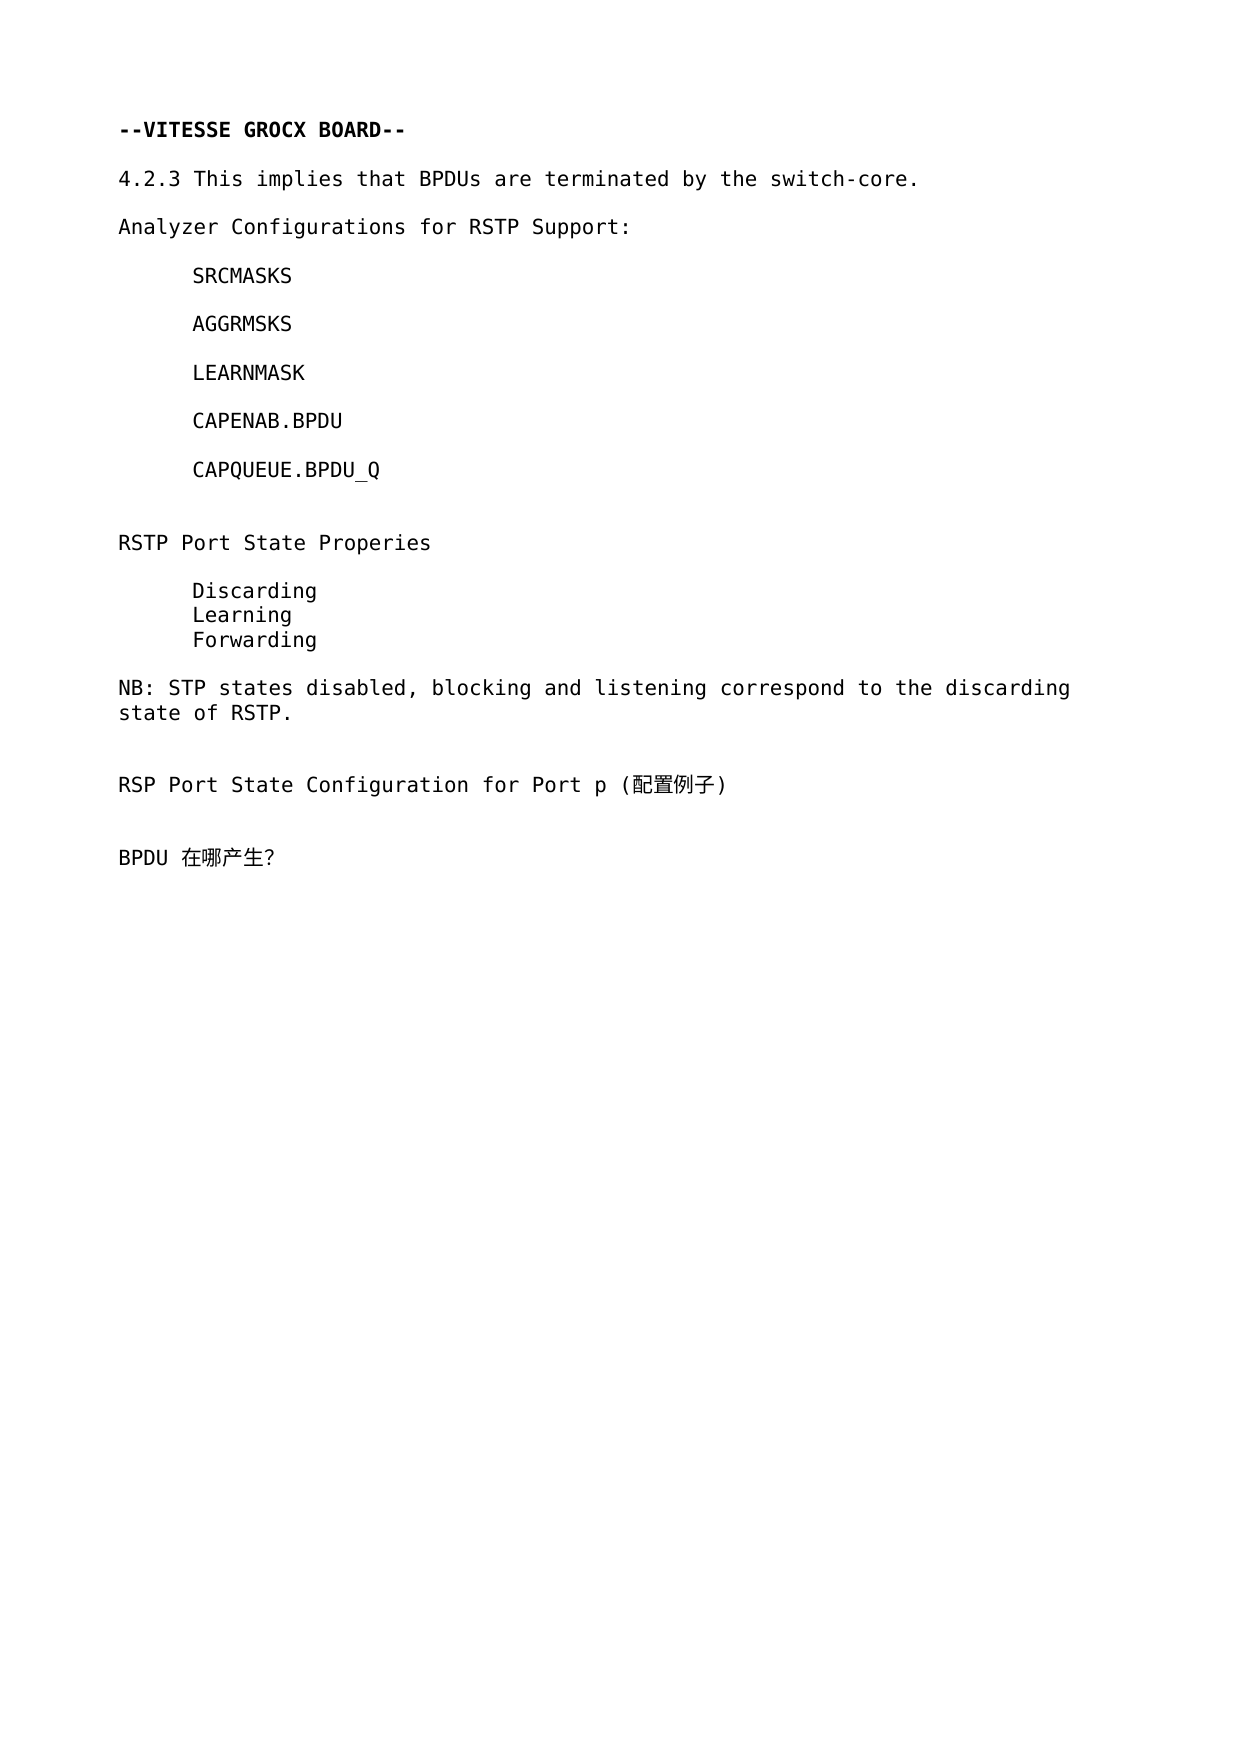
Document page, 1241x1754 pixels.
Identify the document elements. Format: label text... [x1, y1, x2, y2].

text CAPQUEUE.BPDU_Q [118, 458, 1122, 482]
text RSP Port State Configuration for Port p (配置例子) [118, 773, 1122, 798]
text NB: STP states disabled, blocking and listening correspond to the discarding state of RSTP. [118, 676, 1122, 725]
text BPDU 在哪产生？ [118, 846, 1122, 871]
text --VITESSE GROCX BOARD-- [118, 118, 1122, 142]
text Discarding [118, 579, 1122, 603]
text AGGRMSKS [118, 312, 1122, 337]
text 4.2.3 This implies that BPDUs are terminated by the switch-core. [118, 167, 1122, 191]
text Forwarding [118, 628, 1122, 652]
text Learning [118, 603, 1122, 628]
text SRCMASKS [118, 264, 1122, 288]
text LEARNMASK [118, 361, 1122, 385]
text RSTP Port State Properies [118, 531, 1122, 555]
text CAPENAB.BPDU [118, 409, 1122, 434]
text Analyzer Configurations for RSTP Support: [118, 215, 1122, 239]
